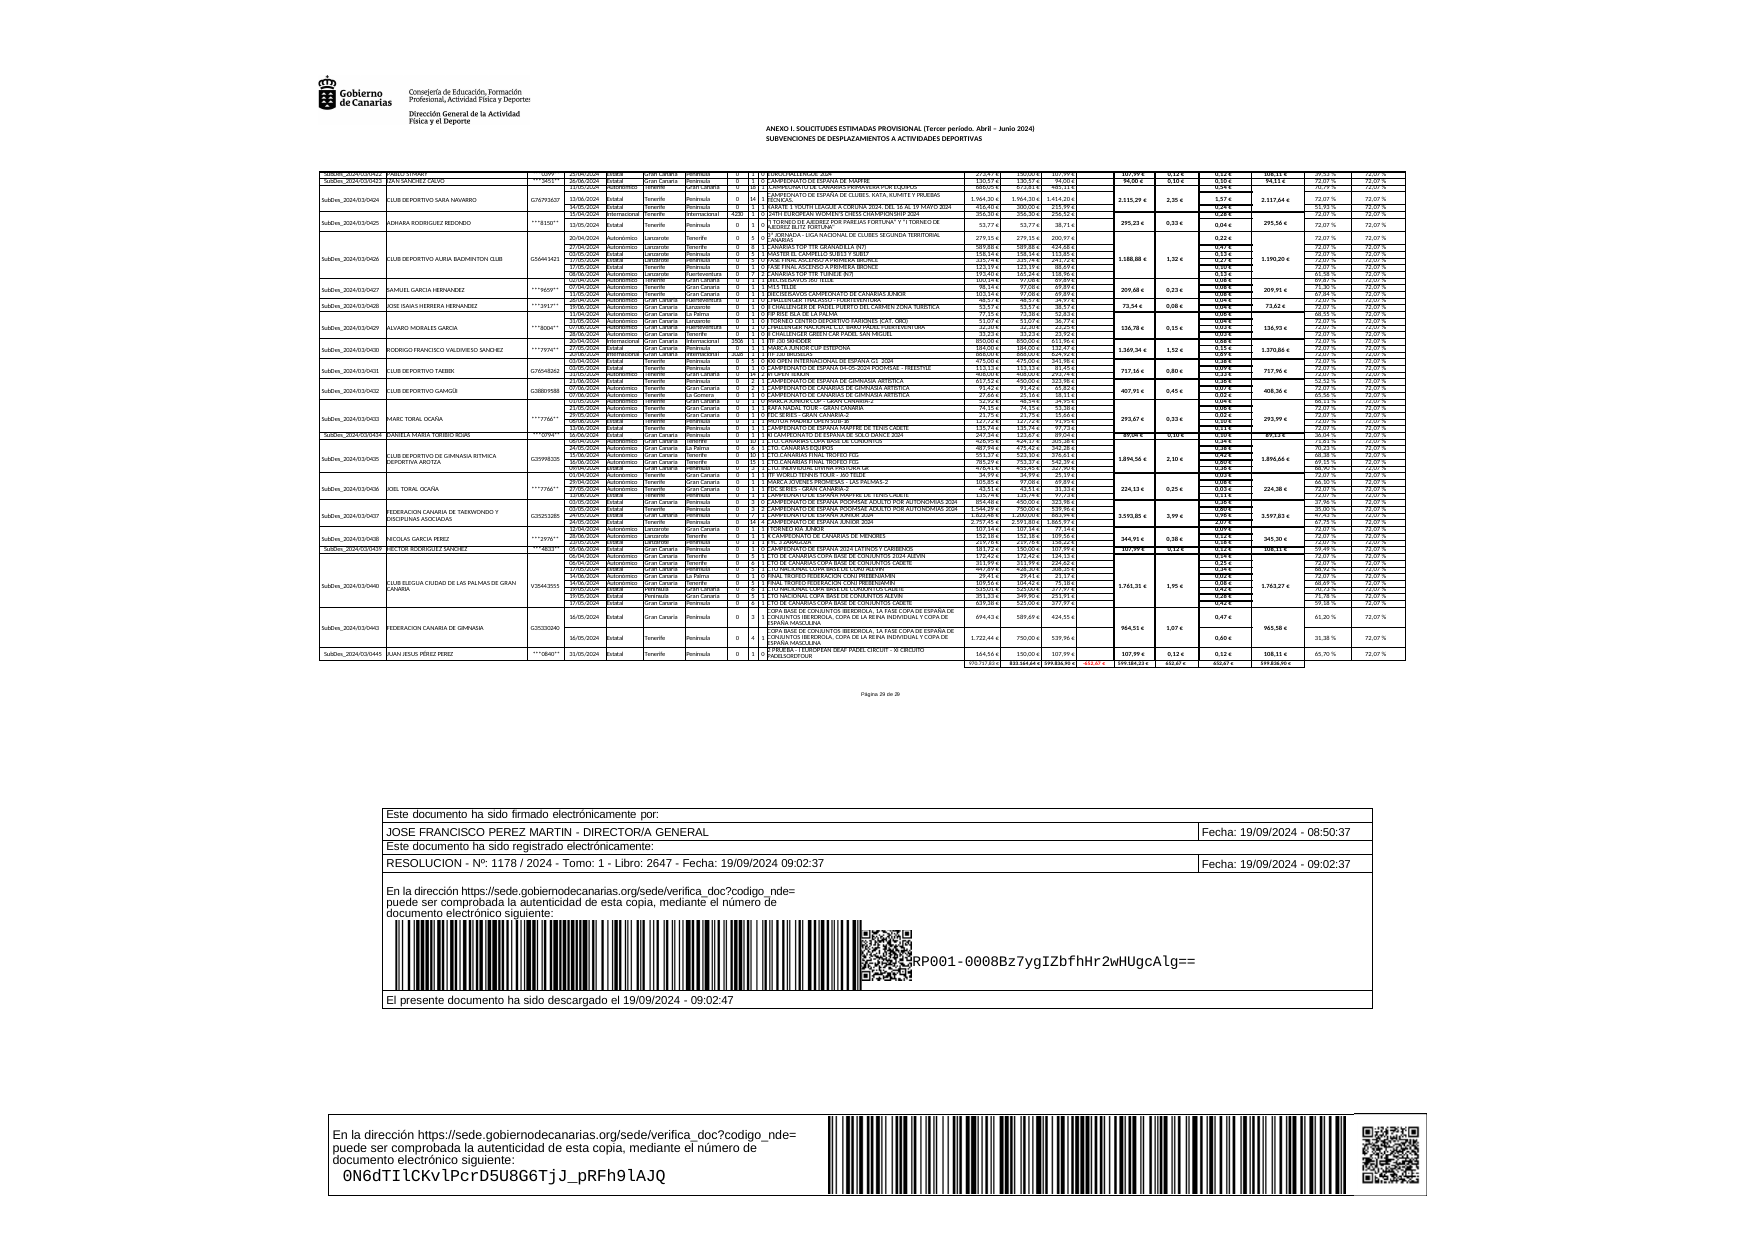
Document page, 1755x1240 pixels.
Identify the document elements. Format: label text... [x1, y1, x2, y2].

text Página 29 de 29 [696, 692, 1065, 698]
